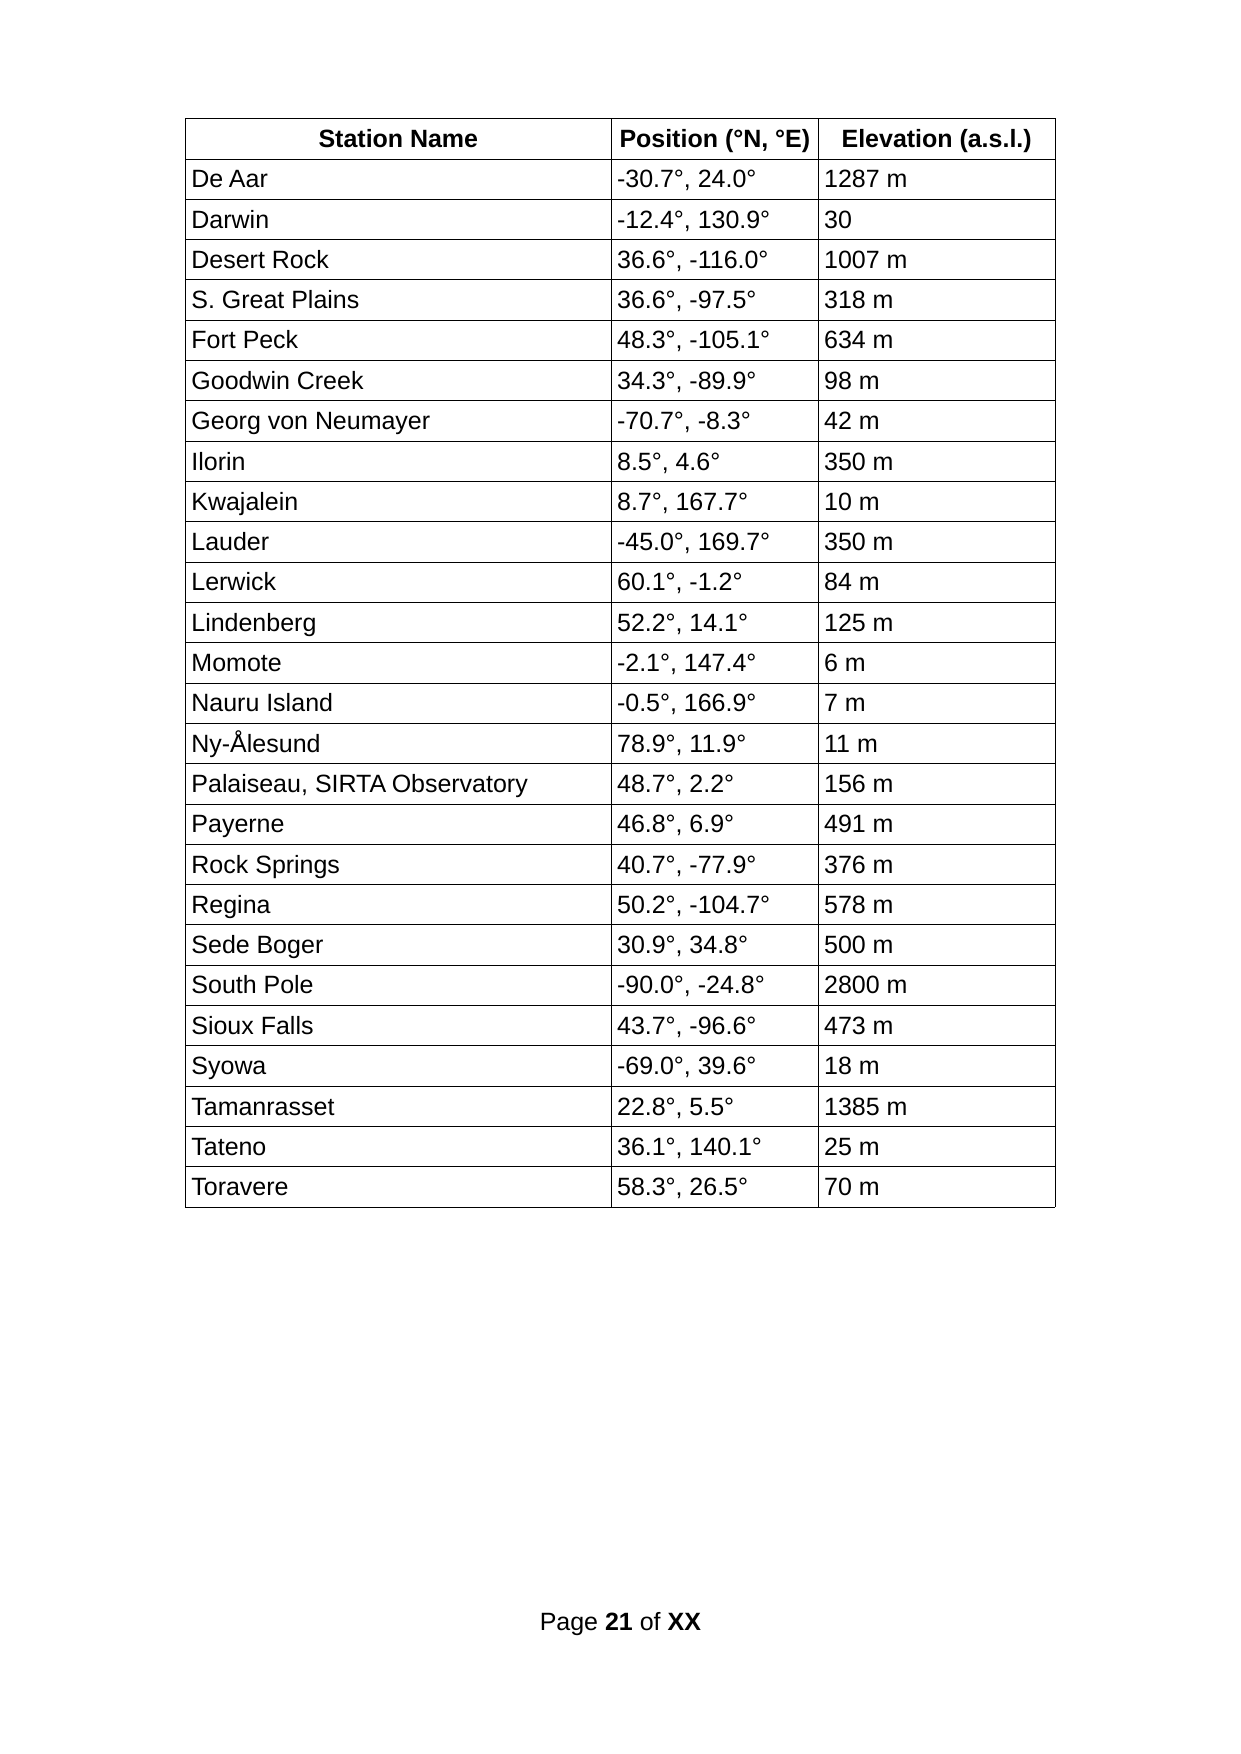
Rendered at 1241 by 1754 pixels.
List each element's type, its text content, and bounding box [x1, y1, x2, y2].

table_cell Momote [186, 643, 611, 682]
table_cell Toravere [186, 1167, 611, 1207]
table_cell 60.1°, -1.2° [612, 563, 818, 602]
table_cell Kwajalein [186, 482, 611, 521]
table_cell Ilorin [186, 442, 611, 481]
table_cell 8.5°, 4.6° [612, 442, 818, 481]
table_cell 125 m [819, 603, 1055, 642]
table_cell Fort Peck [186, 321, 611, 360]
table_cell 491 m [819, 805, 1055, 844]
table_cell Rock Springs [186, 845, 611, 884]
table_cell Lerwick [186, 563, 611, 602]
table_cell 30 [819, 200, 1055, 239]
table_cell -30.7°, 24.0° [612, 160, 818, 199]
table_cell 48.3°, -105.1° [612, 321, 818, 360]
table_cell Lindenberg [186, 603, 611, 642]
table_cell 84 m [819, 563, 1055, 602]
table_cell Nauru Island [186, 684, 611, 723]
table_cell 1007 m [819, 240, 1055, 279]
table_cell 473 m [819, 1006, 1055, 1045]
table_cell 48.7°, 2.2° [612, 764, 818, 803]
table_cell 18 m [819, 1046, 1055, 1086]
table_cell 36.1°, 140.1° [612, 1127, 818, 1166]
table_cell 1287 m [819, 160, 1055, 199]
table_header Position (°N, °E) [612, 119, 818, 158]
table_cell 6 m [819, 643, 1055, 682]
table_cell Palaiseau, SIRTA Observatory [186, 764, 611, 803]
table_cell 70 m [819, 1167, 1055, 1207]
table_cell Syowa [186, 1046, 611, 1086]
table_cell Ny-Ålesund [186, 724, 611, 763]
table_cell -2.1°, 147.4° [612, 643, 818, 682]
table_cell Georg von Neumayer [186, 401, 611, 441]
table_cell 8.7°, 167.7° [612, 482, 818, 521]
table_cell 1385 m [819, 1087, 1055, 1126]
table_cell 2800 m [819, 966, 1055, 1005]
table_cell Goodwin Creek [186, 361, 611, 400]
table_cell Regina [186, 885, 611, 924]
table_cell Darwin [186, 200, 611, 239]
table_header Station Name [186, 119, 611, 158]
table_cell 40.7°, -77.9° [612, 845, 818, 884]
table_cell Payerne [186, 805, 611, 844]
table_cell -69.0°, 39.6° [612, 1046, 818, 1086]
table_cell 78.9°, 11.9° [612, 724, 818, 763]
table_cell De Aar [186, 160, 611, 199]
table_cell 58.3°, 26.5° [612, 1167, 818, 1207]
table_cell 500 m [819, 925, 1055, 965]
table_cell -12.4°, 130.9° [612, 200, 818, 239]
table_cell 52.2°, 14.1° [612, 603, 818, 642]
table_cell 36.6°, -97.5° [612, 280, 818, 320]
table_cell 11 m [819, 724, 1055, 763]
table_cell -45.0°, 169.7° [612, 522, 818, 562]
table_cell 10 m [819, 482, 1055, 521]
table_cell 350 m [819, 442, 1055, 481]
table_cell 350 m [819, 522, 1055, 562]
table_cell 376 m [819, 845, 1055, 884]
table_cell Sede Boger [186, 925, 611, 965]
table_cell 634 m [819, 321, 1055, 360]
table_cell -70.7°, -8.3° [612, 401, 818, 441]
table_cell Desert Rock [186, 240, 611, 279]
table_cell 7 m [819, 684, 1055, 723]
table_cell 98 m [819, 361, 1055, 400]
table_cell 22.8°, 5.5° [612, 1087, 818, 1126]
table_cell 30.9°, 34.8° [612, 925, 818, 965]
table_cell 46.8°, 6.9° [612, 805, 818, 844]
table_cell -90.0°, -24.8° [612, 966, 818, 1005]
table_cell 25 m [819, 1127, 1055, 1166]
table_cell Tateno [186, 1127, 611, 1166]
table_cell Sioux Falls [186, 1006, 611, 1045]
table_cell Lauder [186, 522, 611, 562]
table_cell 43.7°, -96.6° [612, 1006, 818, 1045]
table_cell Tamanrasset [186, 1087, 611, 1126]
table_cell 36.6°, -116.0° [612, 240, 818, 279]
table_cell -0.5°, 166.9° [612, 684, 818, 723]
table_cell S. Great Plains [186, 280, 611, 320]
table_header Elevation (a.s.l.) [819, 119, 1055, 158]
table_cell 34.3°, -89.9° [612, 361, 818, 400]
table_cell 42 m [819, 401, 1055, 441]
table_cell 50.2°, -104.7° [612, 885, 818, 924]
table_cell South Pole [186, 966, 611, 1005]
table_cell 318 m [819, 280, 1055, 320]
table_cell 578 m [819, 885, 1055, 924]
table_cell 156 m [819, 764, 1055, 803]
